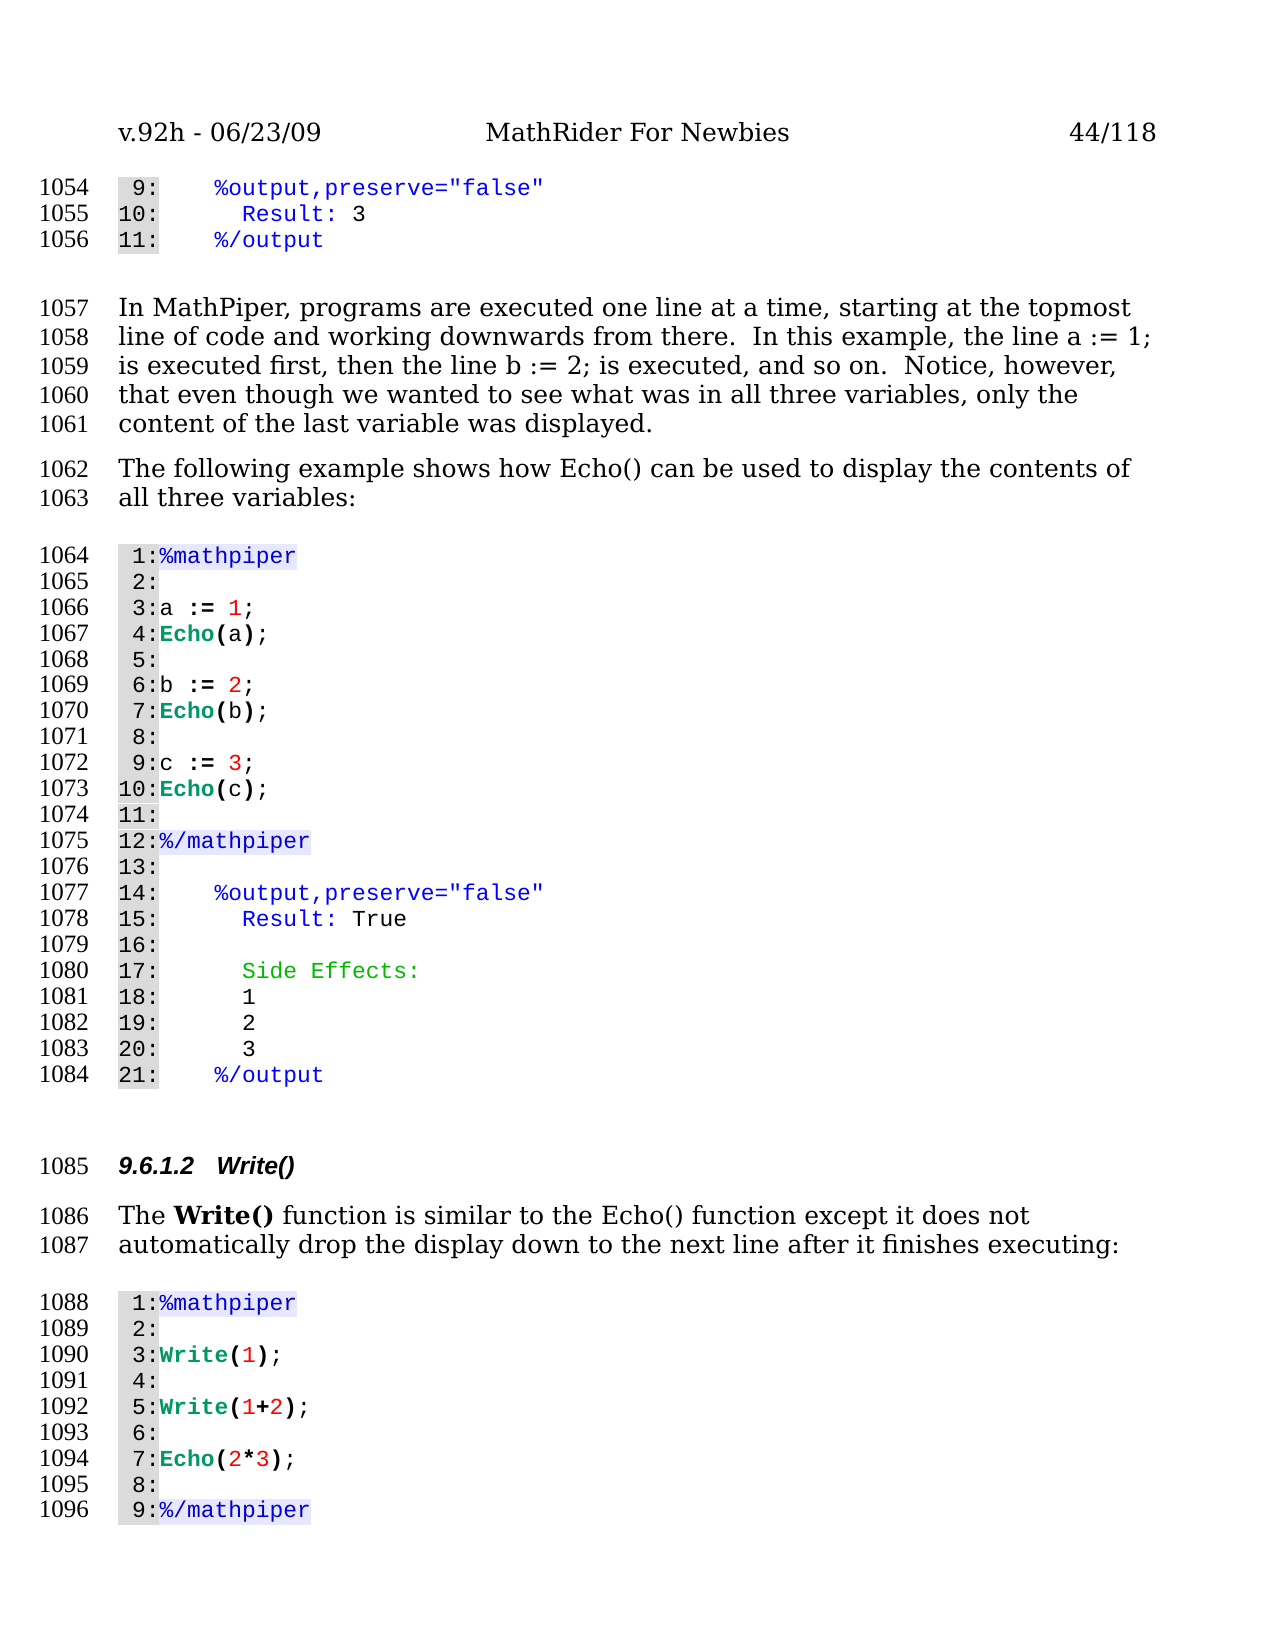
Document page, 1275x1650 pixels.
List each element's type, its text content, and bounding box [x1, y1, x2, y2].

text 1:%mathpiper [118, 544, 1157, 570]
text 18: 1 [118, 985, 1157, 1011]
text 9:c := 3; [118, 752, 1157, 778]
text 21: %/output [118, 1063, 1157, 1089]
text 15: Result: True [118, 907, 1157, 933]
text 13: [118, 855, 1157, 881]
text 9:%/mathpiper [118, 1499, 1157, 1525]
text 2: [118, 1317, 1157, 1343]
text The Write() function is similar to the Echo() function except it does not automatically drop the display down to the next line after it finishes executing: [118, 1201, 1157, 1259]
text 11: %/output [118, 229, 1157, 254]
text 9: %output,preserve="false" [118, 177, 1157, 203]
text 4:Echo(a); [118, 622, 1157, 648]
text 5: [118, 648, 1157, 674]
text 3:Write(1); [118, 1343, 1157, 1369]
text 10:Echo(c); [118, 778, 1157, 803]
text 7:Echo(b); [118, 700, 1157, 726]
text 10: Result: 3 [118, 203, 1157, 229]
text 20: 3 [118, 1037, 1157, 1063]
text 12:%/mathpiper [118, 829, 1157, 855]
text 7:Echo(2*3); [118, 1447, 1157, 1473]
text 11: [118, 803, 1157, 829]
text 2: [118, 570, 1157, 596]
text The following example shows how Echo() can be used to display the contents of all three variables: [118, 454, 1157, 512]
text 19: 2 [118, 1011, 1157, 1037]
text 14: %output,preserve="false" [118, 881, 1157, 907]
text 8: [118, 1473, 1157, 1499]
text In MathPiper, programs are executed one line at a time, starting at the topmost line of code and working downwards from there. In this example, the line a := 1; is executed first, then the line b := 2; is executed, and so on. Notice, however, that even though we wanted to see what was in all three variables, only the content of the last variable was displayed. [118, 293, 1157, 439]
text 1:%mathpiper [118, 1291, 1157, 1317]
text 3:a := 1; [118, 596, 1157, 622]
text 6: [118, 1421, 1157, 1447]
text 6:b := 2; [118, 674, 1157, 700]
text 4: [118, 1369, 1157, 1395]
text 16: [118, 933, 1157, 959]
text 5:Write(1+2); [118, 1395, 1157, 1421]
text 17: Side Effects: [118, 959, 1157, 985]
subtitle Write() [118, 1151, 1157, 1180]
text 8: [118, 726, 1157, 752]
